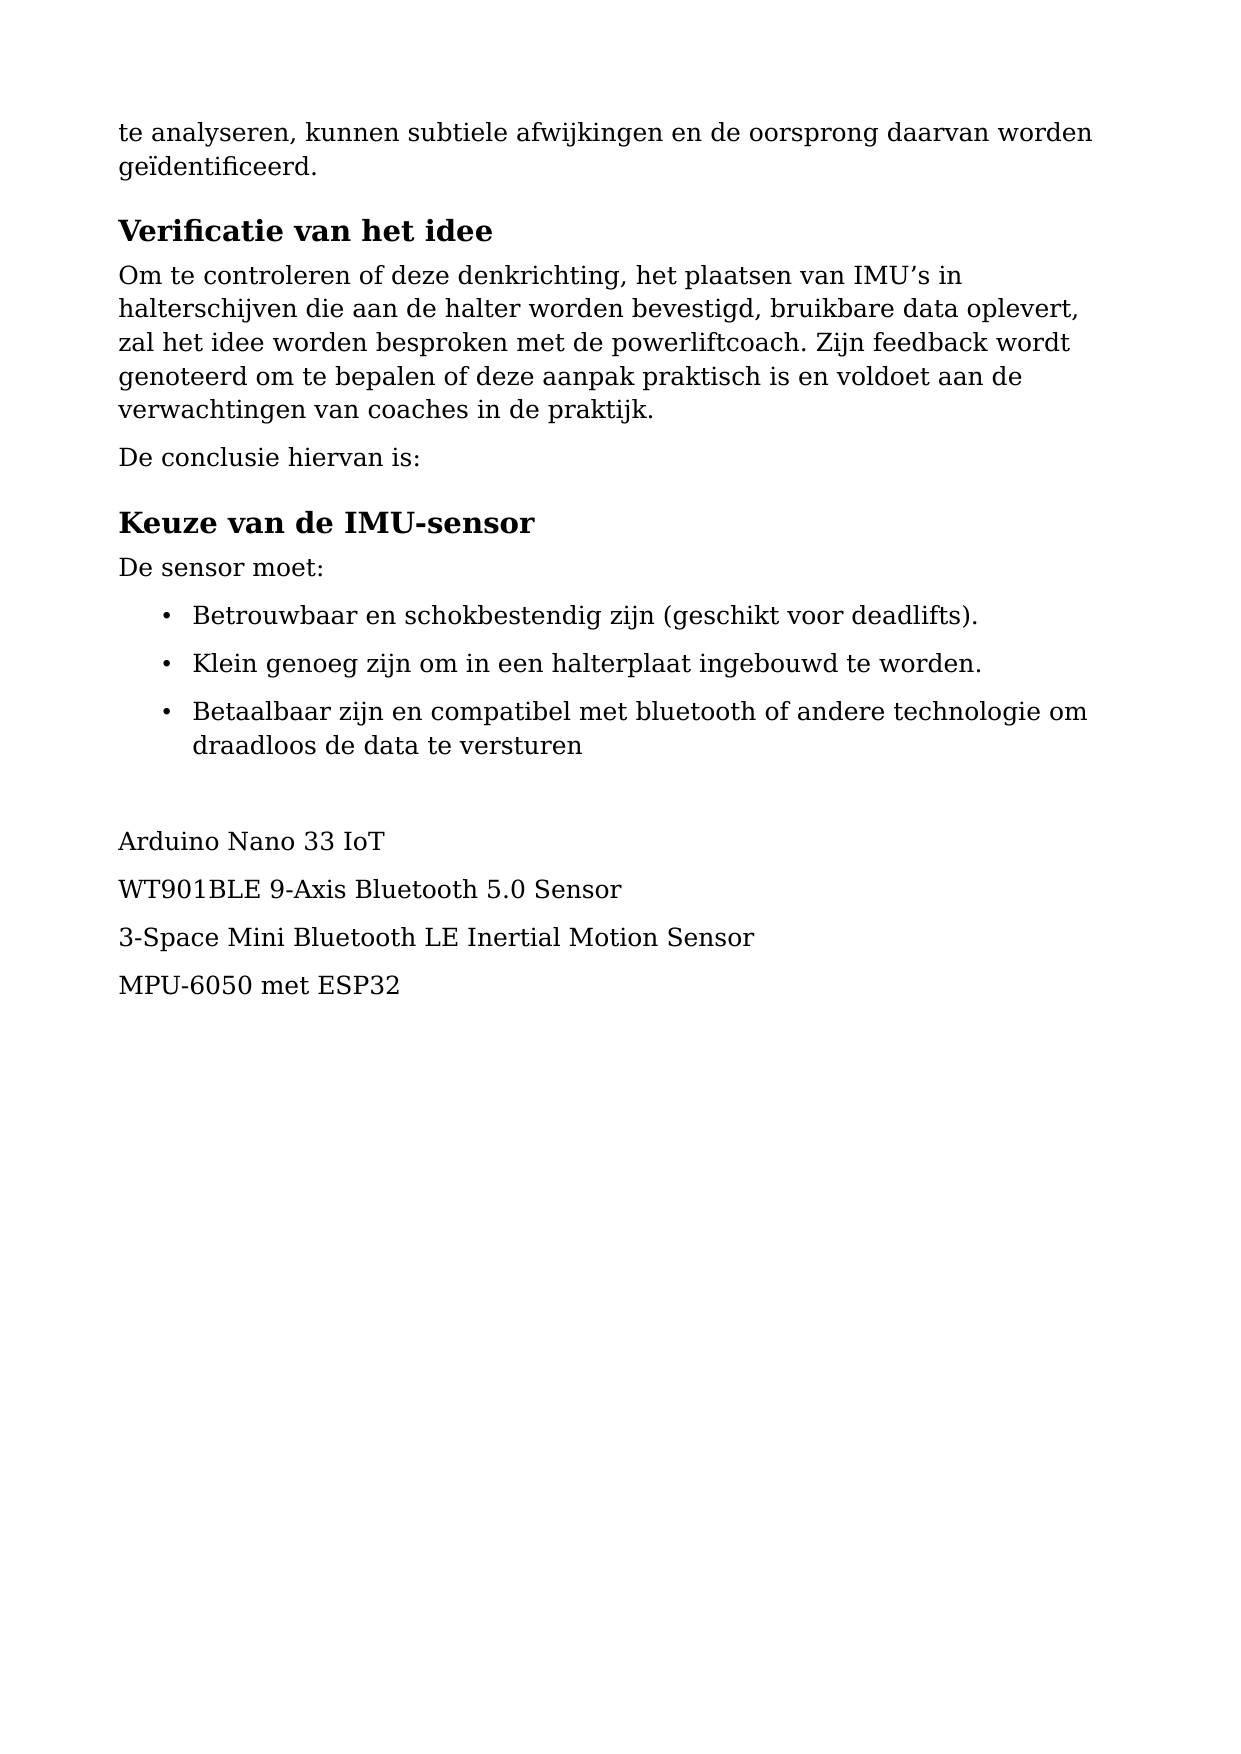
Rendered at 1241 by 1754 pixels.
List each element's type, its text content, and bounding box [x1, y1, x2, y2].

list Klein genoeg zijn om in een halterplaat ingebouwd te worden. [162, 649, 1122, 678]
text De conclusie hiervan is: [118, 443, 1122, 473]
text Om te controleren of deze denkrichting, het plaatsen van IMU’s in halterschijven die aan de halter worden bevestigd, bruikbare data oplevert, zal het idee worden besproken met de powerliftcoach. Zijn feedback wordt genoteerd om te bepalen of deze aanpak praktisch is en voldoet aan de verwachtingen van coaches in de praktijk. [118, 261, 1122, 424]
text De sensor moet: [118, 553, 1122, 582]
list Betrouwbaar en schokbestendig zijn (geschikt voor deadlifts). [162, 601, 1122, 630]
list Betaalbaar zijn en compatibel met bluetooth of andere technologie om draadloos de data te versturen [162, 697, 1122, 760]
text MPU-6050 met ESP32 [118, 971, 1122, 1001]
text te analyseren, kunnen subtiele afwijkingen en de oorsprong daarvan worden geïdentificeerd. [118, 118, 1122, 181]
subtitle Keuze van de IMU-sensor [118, 506, 1122, 540]
subtitle Verificatie van het idee [118, 214, 1122, 249]
text 3-Space Mini Bluetooth LE Inertial Motion Sensor [118, 923, 1122, 952]
text Arduino Nano 33 IoT [118, 827, 1122, 856]
text WT901BLE 9-Axis Bluetooth 5.0 Sensor [118, 875, 1122, 904]
